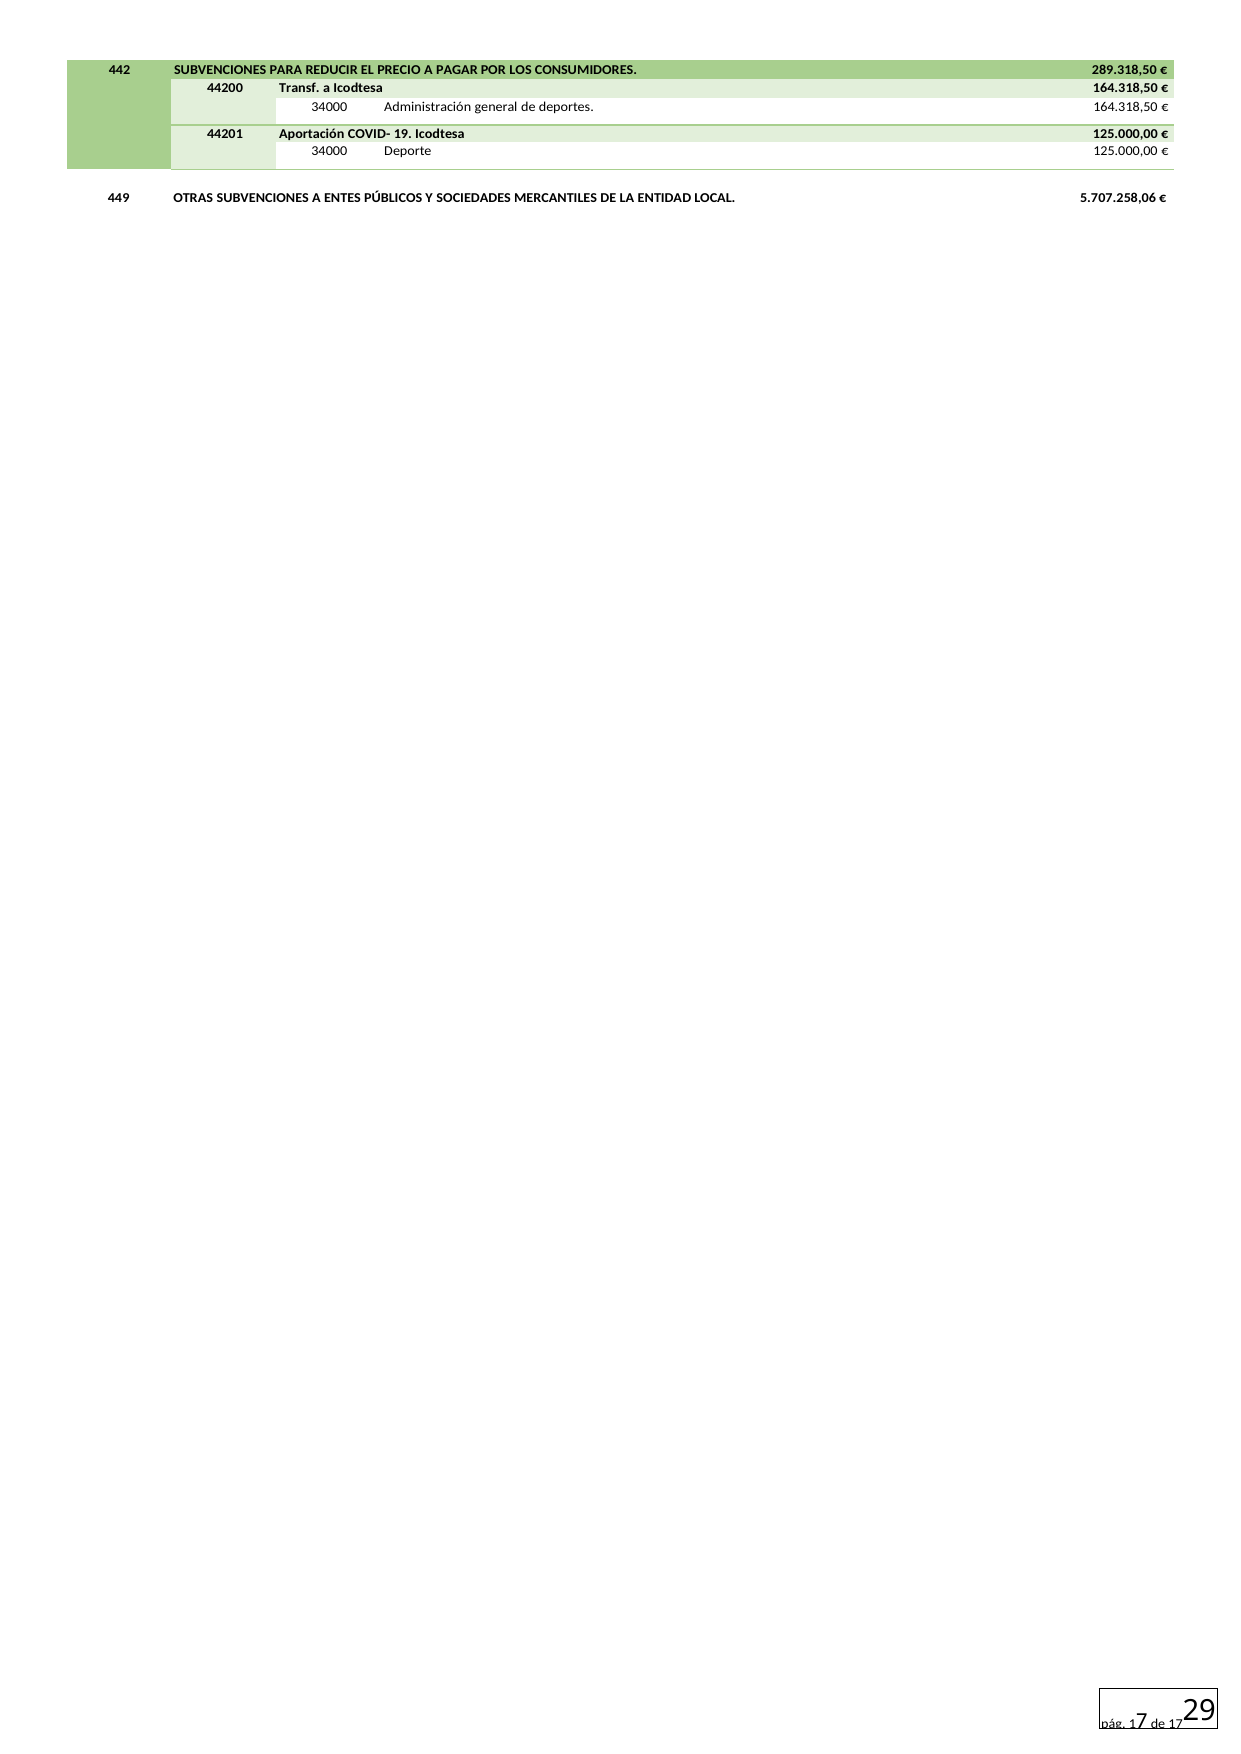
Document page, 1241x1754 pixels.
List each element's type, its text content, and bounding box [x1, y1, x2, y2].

table_cell 125.000,00 € [843, 142, 1174, 169]
table_cell Aportación COVID- 19. Icodtesa [276, 126, 843, 142]
table_cell [171, 98, 276, 124]
table_cell [67, 79, 171, 169]
table_cell 44200 [171, 79, 276, 98]
table_cell 44201 [171, 126, 276, 142]
table_cell 34000 Administración general de deportes. [276, 98, 843, 124]
table_cell 125.000,00 € [843, 126, 1174, 142]
table_header 442 SUBVENCIONES PARA REDUCIR EL PRECIO A PAGAR POR LOS CONSUMIDORES. 289.318,50 € [67, 60, 1174, 79]
text 449 OTRAS SUBVENCIONES A ENTES PÚBLICOS Y SOCIEDADES MERCANTILES DE LA ENTIDAD LOCAL. 5.707.258,06 € [108, 190, 1173, 206]
table_cell 34000 Deporte [276, 142, 843, 169]
table_cell 164.318,50 € [843, 98, 1174, 124]
table_cell [171, 142, 276, 169]
table_cell Transf. a Icodtesa [276, 79, 843, 98]
table_cell 164.318,50 € [843, 79, 1174, 98]
